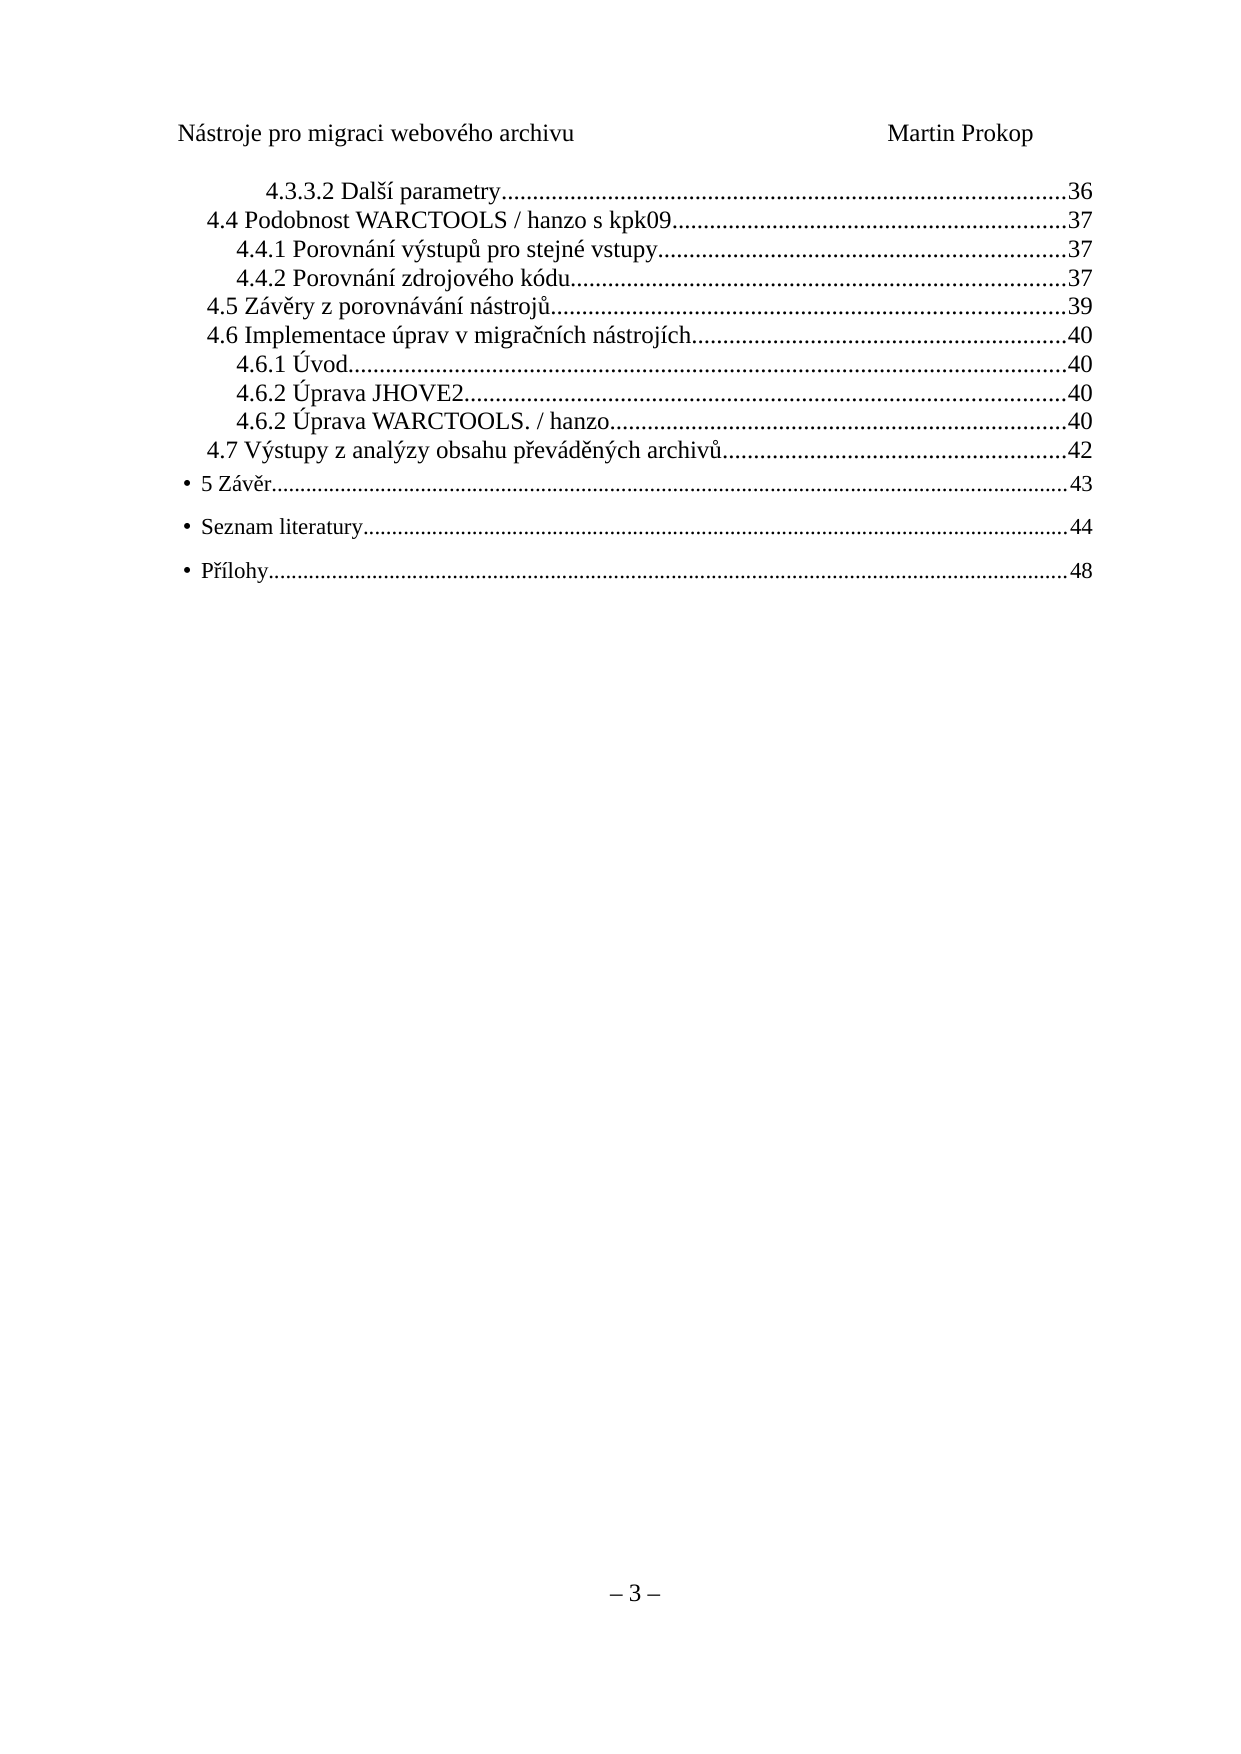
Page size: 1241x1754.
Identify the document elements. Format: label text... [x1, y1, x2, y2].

text 4.6 Implementace úprav v migračních nástrojích 40 [207, 320, 1093, 349]
text 4.6.1 Úvod 40 [236, 349, 1093, 378]
text 4.4 Podobnost WARCTOOLS / hanzo s kpk09 37 [207, 205, 1093, 234]
text 4.3.3.2 Další parametry 36 [266, 176, 1093, 205]
text 4.4.1 Porovnání výstupů pro stejné vstupy 37 [236, 234, 1093, 263]
list Přílohy 48 [183, 557, 1093, 583]
text 4.7 Výstupy z analýzy obsahu převáděných archivů 42 [207, 435, 1093, 464]
list 5 Závěr 43 [183, 470, 1093, 496]
text 4.6.2 Úprava JHOVE2 40 [236, 378, 1093, 406]
list Seznam literatury 44 [183, 513, 1093, 539]
text 4.4.2 Porovnání zdrojového kódu 37 [236, 263, 1093, 291]
text 4.5 Závěry z porovnávání nástrojů 39 [207, 291, 1093, 320]
text 4.6.2 Úprava WARCTOOLS. / hanzo 40 [236, 406, 1093, 435]
